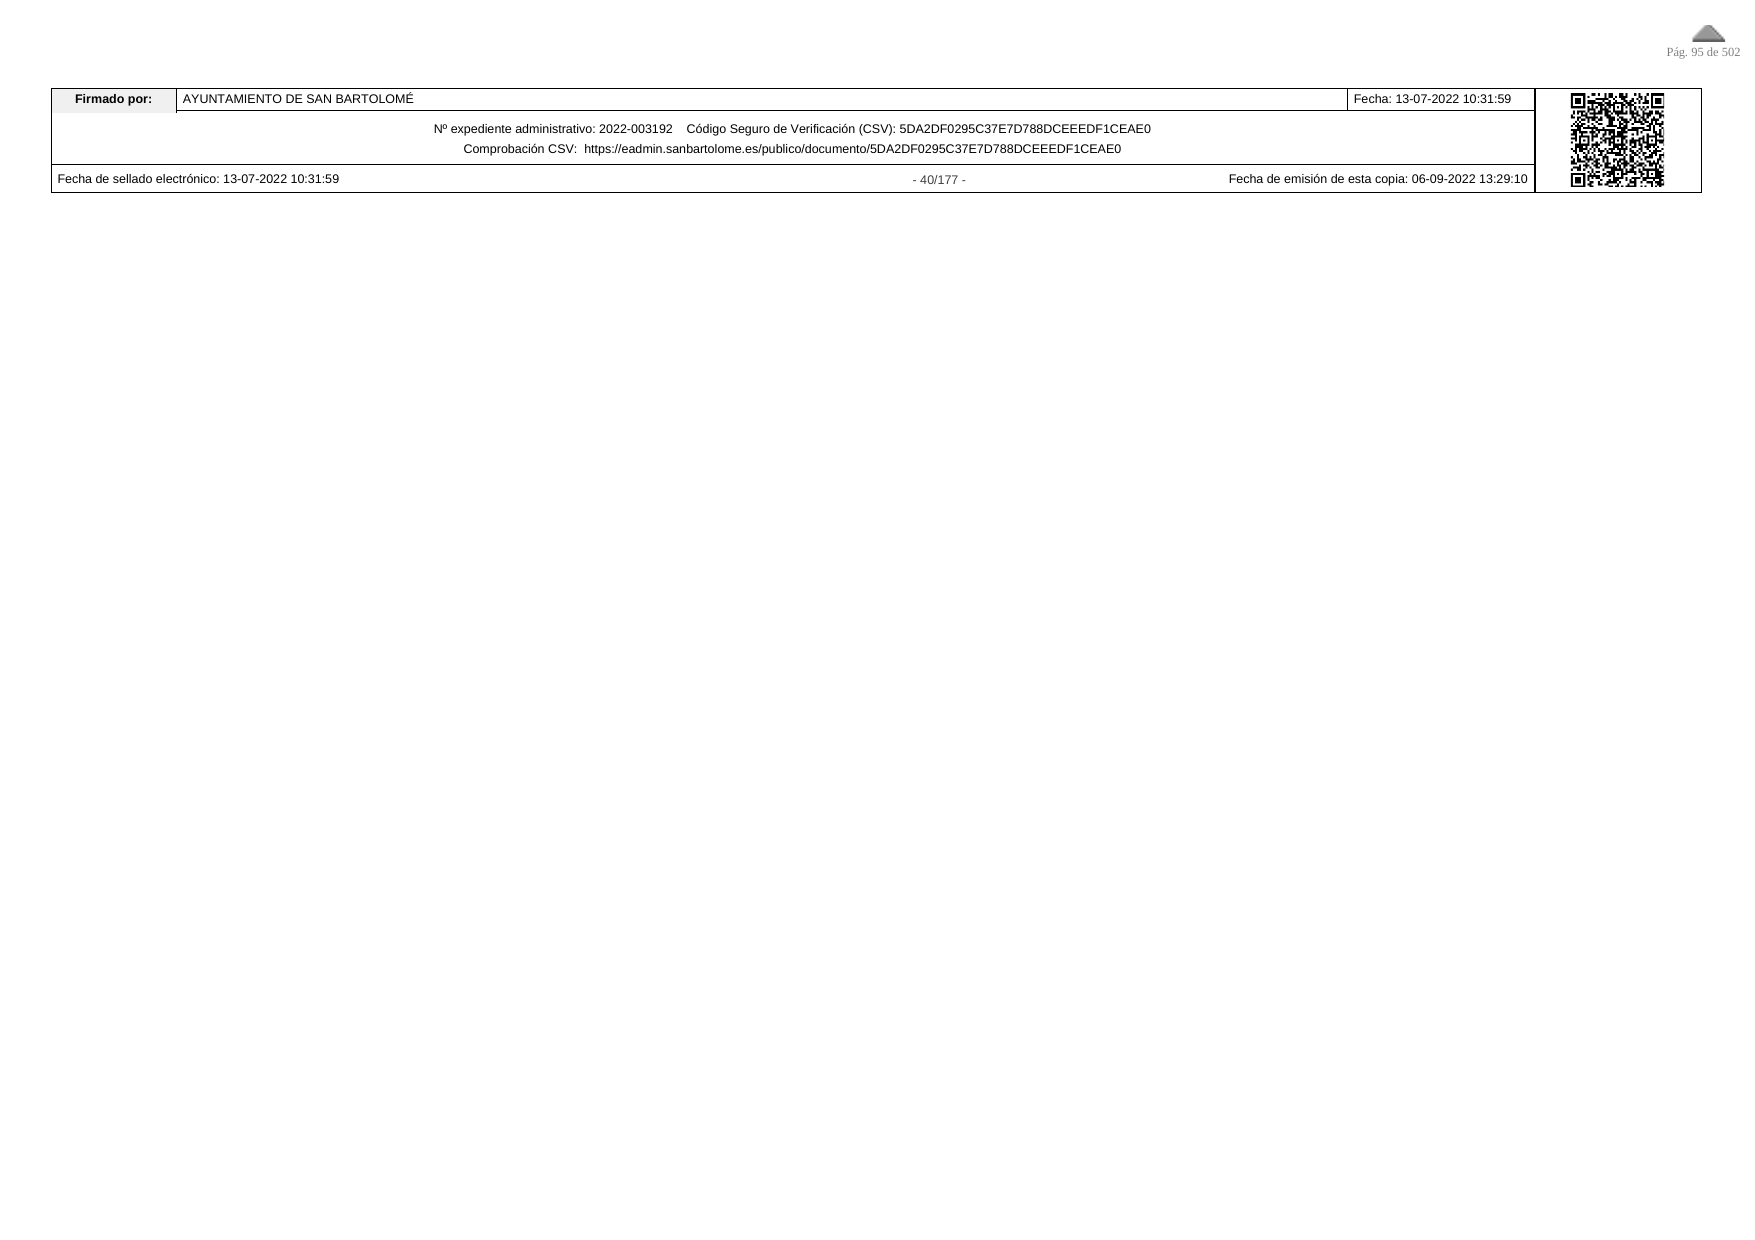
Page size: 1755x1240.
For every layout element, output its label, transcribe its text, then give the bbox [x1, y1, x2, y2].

table_cell Fecha de sellado electrónico: 13-07-2022 10:31:59 - 40/177 - Fecha de emisión de esta copia: 06-09-2022 13:29:10 [52, 165, 1534, 192]
table_cell Nº expediente administrativo: 2022-003192 Código Seguro de Verificación (CSV): 5DA2DF0295C37E7D788DCEEEDF1CEAE0 Comprobación CSV: https://eadmin.sanbartolome.es/publico/documento/5DA2DF0295C37E7D788DCEEEDF1CEAE0 [52, 111, 1534, 164]
picture [1691, 25, 1726, 42]
table_header [1536, 89, 1701, 192]
table_header AYUNTAMIENTO DE SAN BARTOLOMÉ [177, 89, 1347, 110]
table_header Firmado por: [52, 89, 176, 110]
table_header Fecha: 13-07-2022 10:31:59 [1348, 89, 1534, 110]
picture [1570, 93, 1665, 187]
